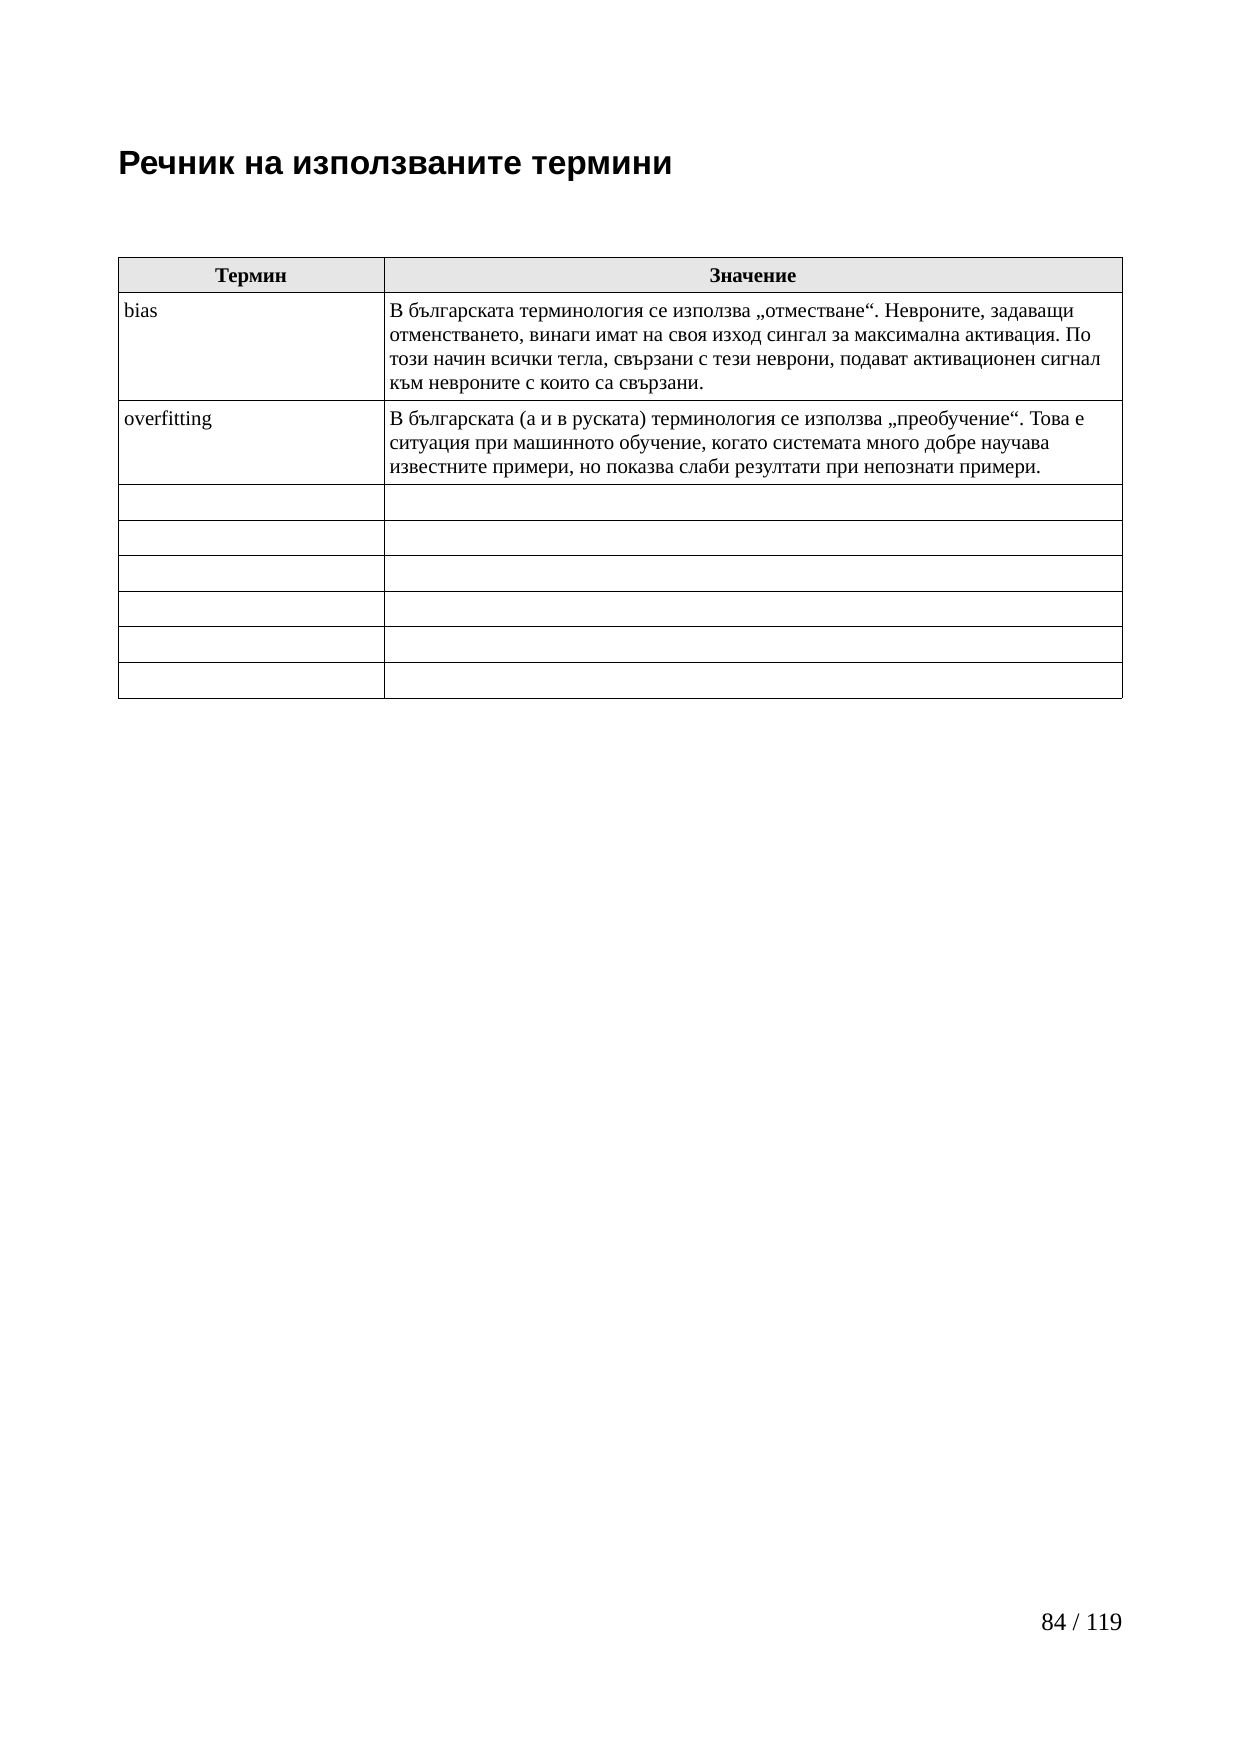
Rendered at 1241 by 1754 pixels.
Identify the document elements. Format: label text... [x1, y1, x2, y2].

table_cell [385, 663, 1122, 698]
table_cell [119, 485, 384, 519]
table_cell [119, 592, 384, 626]
subtitle Речник на използваните термини [118, 143, 1122, 182]
table_cell overfitting [119, 401, 384, 484]
table_header Значение [385, 258, 1122, 292]
table_cell [119, 521, 384, 555]
table_cell [385, 556, 1122, 591]
table_cell [119, 627, 384, 662]
table_cell [119, 663, 384, 698]
table_cell bias [119, 293, 384, 400]
table_cell [385, 592, 1122, 626]
table_cell [385, 627, 1122, 662]
table_header Термин [119, 258, 384, 292]
table_cell [119, 556, 384, 591]
table_cell В българската (а и в руската) терминология се използва „преобучение“. Това е ситуация при машинното обучение, когато системата много добре научава известните примери, но показва слаби резултати при непознати примери. [385, 401, 1122, 484]
table_cell В българската терминология се използва „отместване“. Невроните, задаващи отменстването, винаги имат на своя изход сингал за максимална активация. По този начин всички тегла, свързани с тези неврони, подават активационен сигнал към невроните с които са свързани. [385, 293, 1122, 400]
table_cell [385, 521, 1122, 555]
table_cell [385, 485, 1122, 519]
